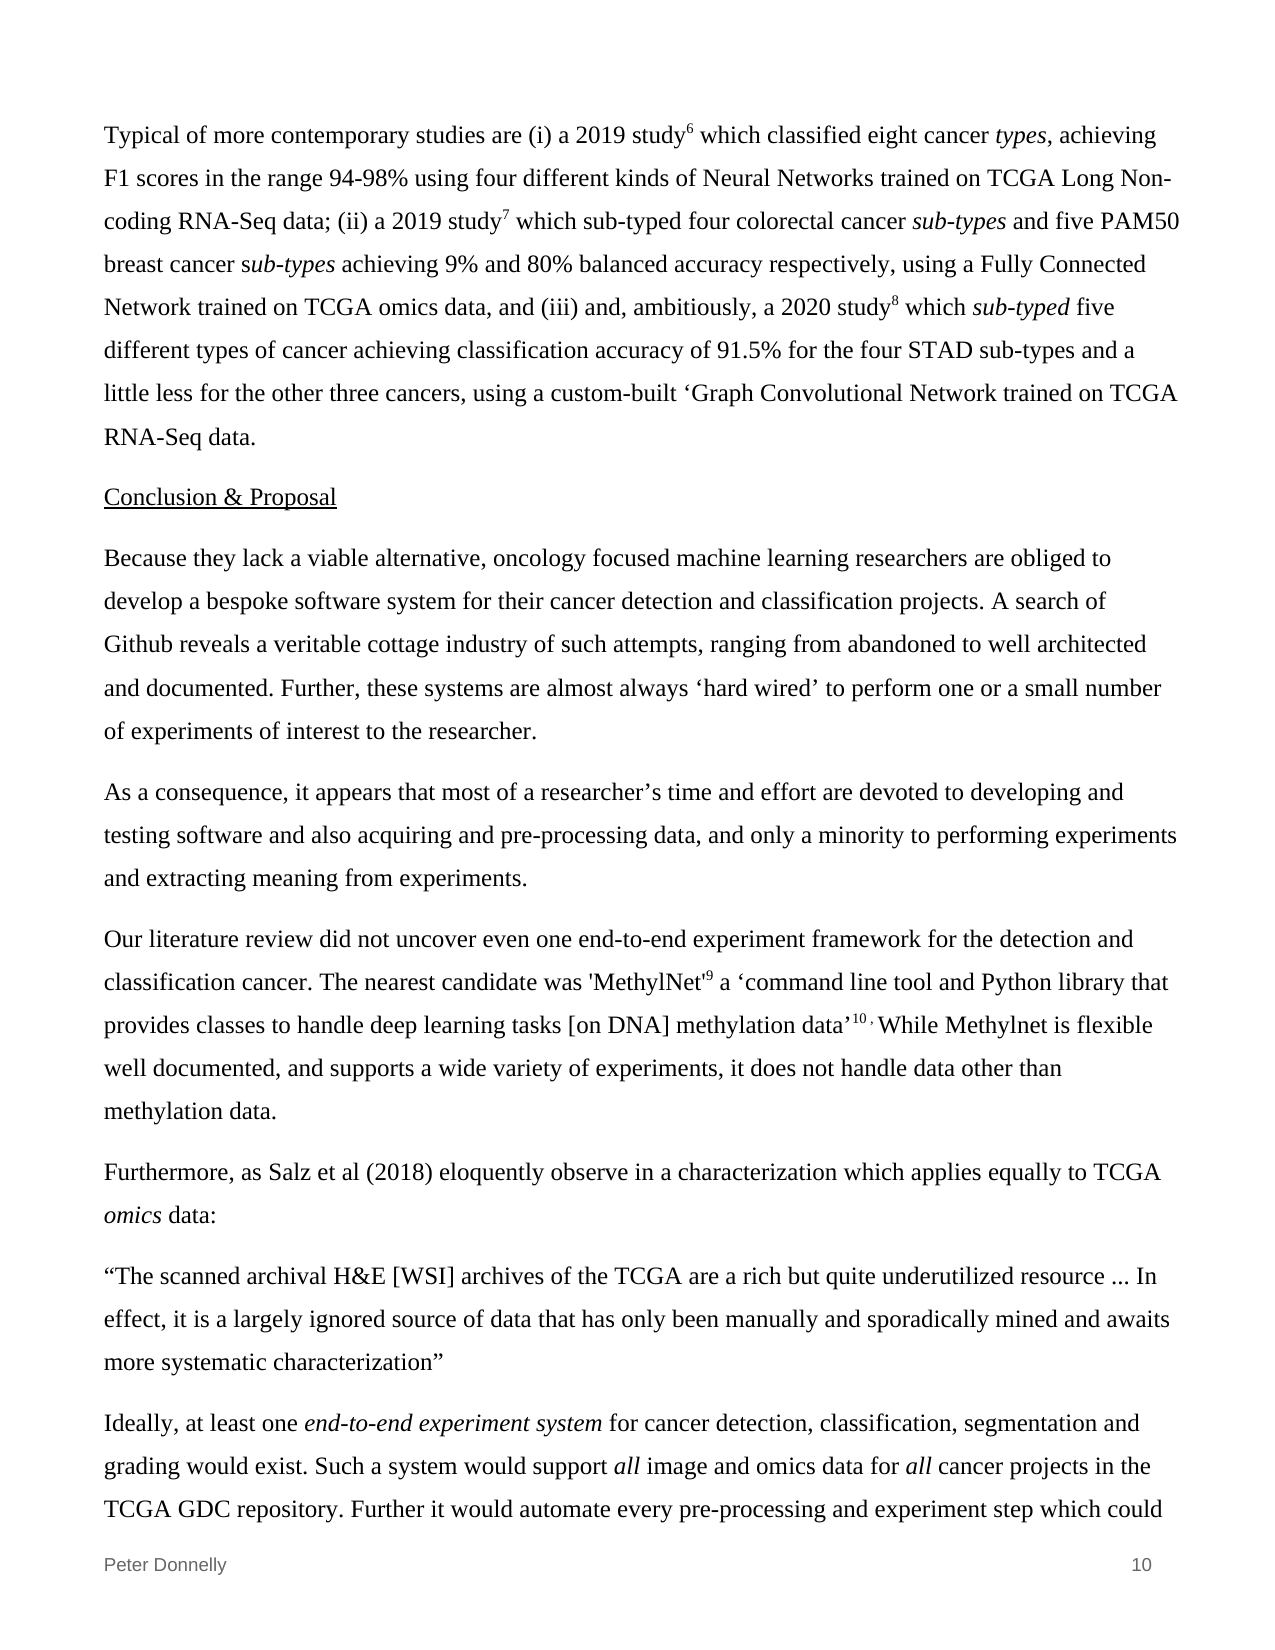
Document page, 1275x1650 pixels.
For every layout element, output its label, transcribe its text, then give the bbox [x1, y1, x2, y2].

text “The scanned archival H&E [WSI] archives of the TCGA are a rich but quite underutilized resource ... In effect, it is a largely ignored source of data that has only been manually and sporadically mined and awaits more systematic characterization” [103, 1261, 1181, 1376]
text Furthermore, as Salz et al (2018) eloquently observe in a characterization which applies equally to TCGA omics data: [103, 1157, 1181, 1229]
text Ideally, at least one end-to-end experiment system for cancer detection, classification, segmentation and grading would exist. Such a system would support all image and omics data for all cancer projects in the TCGA GDC repository. Further it would automate every pre-processing and experiment step which could [103, 1408, 1181, 1523]
text As a consequence, it appears that most of a researcher’s time and effort are devoted to developing and testing software and also acquiring and pre-processing data, and only a minority to performing experiments and extracting meaning from experiments. [103, 777, 1181, 892]
text Our literature review did not uncover even one end-to-end experiment framework for the detection and classification cancer. The nearest candidate was 'MethylNet' a ‘command line tool and Python library that provides classes to handle deep learning tasks [on DNA] methylation data’ , While Methylnet is flexible well documented, and supports a wide variety of experiments, it does not handle data other than methylation data. [103, 924, 1181, 1125]
text Typical of more contemporary studies are (i) a 2019 study which classified eight cancer types, achieving F1 scores in the range 94-98% using four different kinds of Neural Networks trained on TCGA Long Non-coding RNA-Seq data; (ii) a 2019 study which sub-typed four colorectal cancer sub-types and five PAM50 breast cancer sub-types achieving 9% and 80% balanced accuracy respectively, using a Fully Connected Network trained on TCGA omics data, and (iii) and, ambitiously, a 2020 study which sub-typed five different types of cancer achieving classification accuracy of 91.5% for the four STAD sub-types and a little less for the other three cancers, using a custom-built ‘Graph Convolutional Network trained on TCGA RNA-Seq data. [103, 120, 1181, 450]
text Because they lack a viable alternative, oncology focused machine learning researchers are obliged to develop a bespoke software system for their cancer detection and classification projects. A search of Github reveals a veritable cottage industry of such attempts, ranging from abandoned to well architected and documented. Further, these systems are almost always ‘hard wired’ to perform one or a small number of experiments of interest to the researcher. [103, 543, 1181, 744]
text Conclusion & Proposal [103, 482, 1181, 511]
